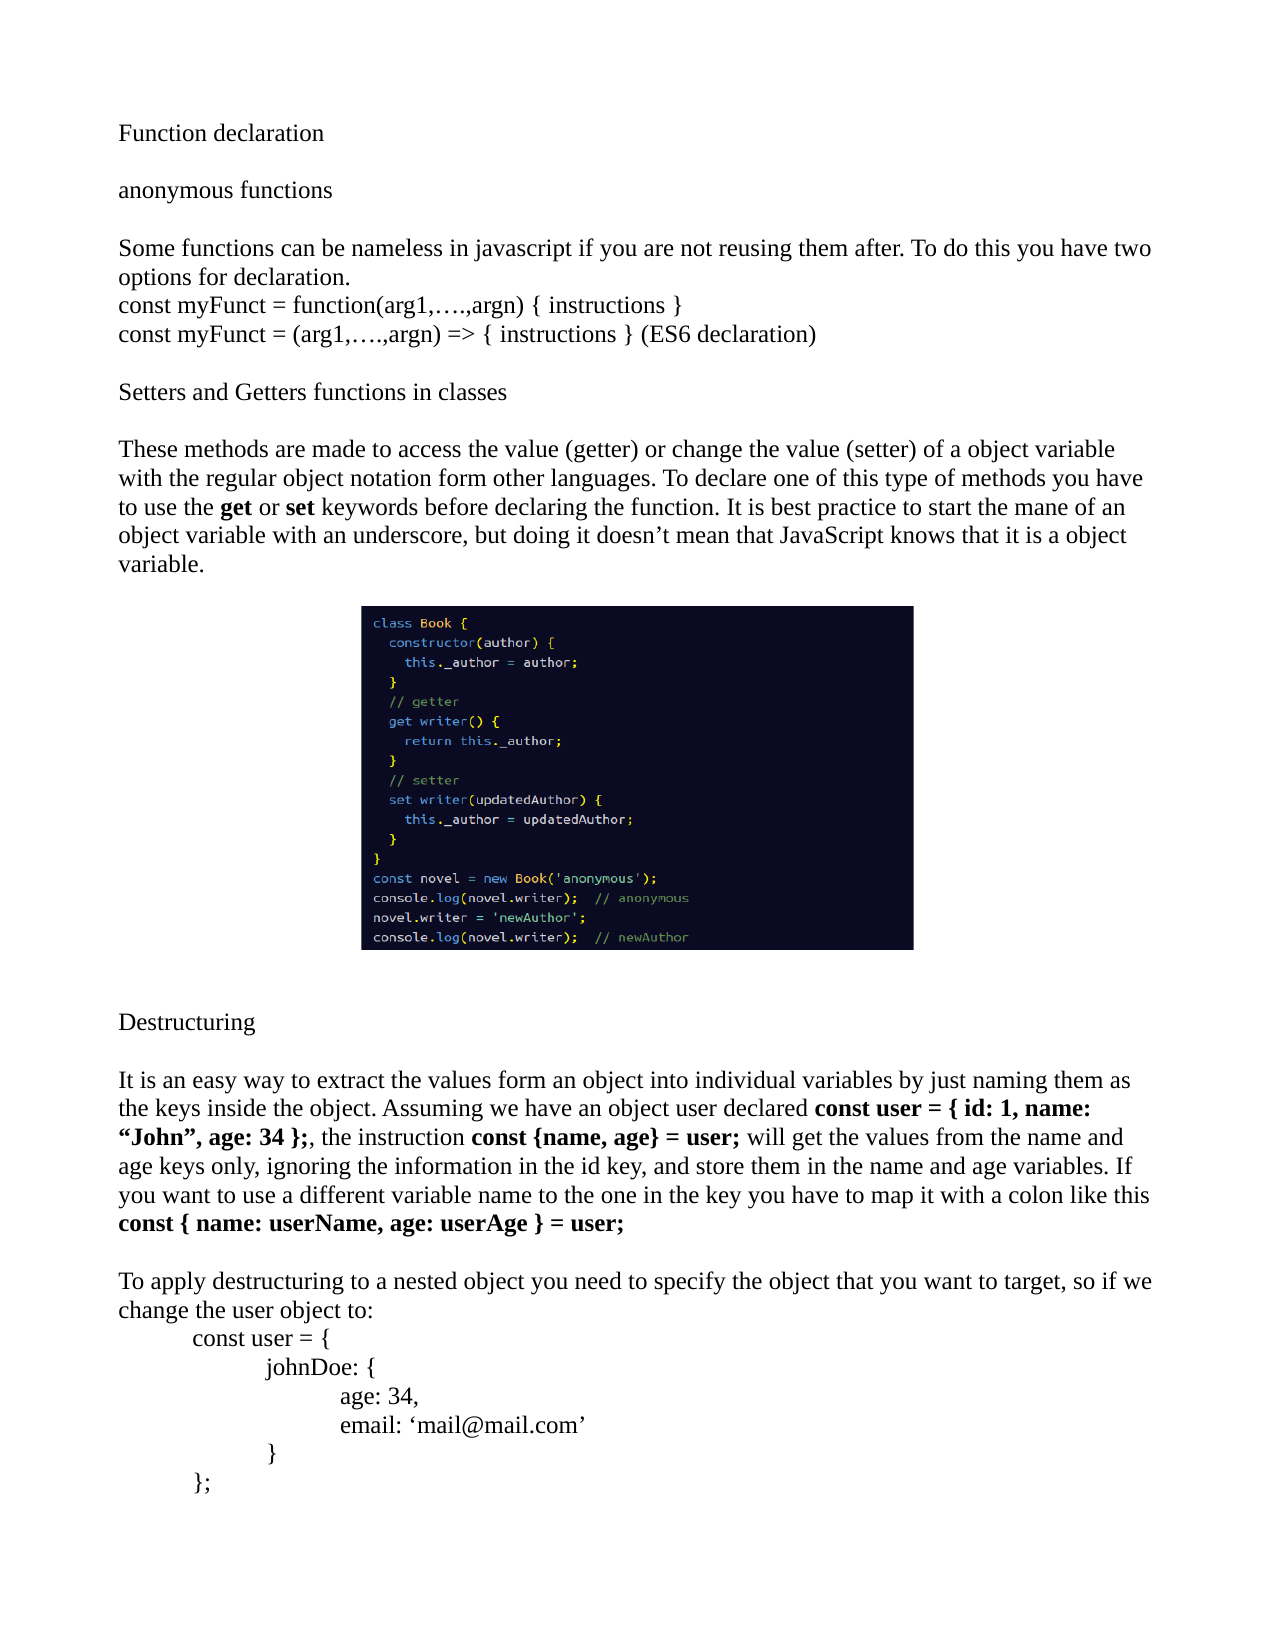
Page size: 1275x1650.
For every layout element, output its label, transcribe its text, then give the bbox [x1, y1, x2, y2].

text It is an easy way to extract the values form an object into individual variables by just naming them as the keys inside the object. Assuming we have an object user declared const user = { id: 1, name: “John”, age: 34 };, the instruction const {name, age} = user; will get the values from the name and age keys only, ignoring the information in the id key, and store them in the name and age variables. If you want to use a different variable name to the one in the key you have to map it with a colon like this const { name: userName, age: userAge } = user; [118, 1065, 1157, 1237]
text const myFunct = (arg1,….,argn) => { instructions } (ES6 declaration) [118, 319, 1157, 348]
text const user = { [118, 1323, 1157, 1352]
text These methods are made to access the value (getter) or change the value (setter) of a object variable with the regular object notation form other languages. To declare one of this type of methods you have to use the get or set keywords before declaring the function. It is best practice to start the mane of an object variable with an underscore, but doing it doesn’t mean that JavaScript knows that it is a object variable. [118, 434, 1157, 578]
picture [361, 606, 914, 950]
text age: 34, [118, 1381, 1157, 1410]
text Function declaration [118, 118, 1157, 147]
text Some functions can be nameless in javascript if you are not reusing them after. To do this you have two options for declaration. [118, 233, 1157, 291]
text Destructuring [118, 1007, 1157, 1036]
text const myFunct = function(arg1,….,argn) { instructions } [118, 291, 1157, 319]
text johnDoe: { [118, 1352, 1157, 1381]
text } [118, 1438, 1157, 1467]
text email: ‘mail@mail.com’ [118, 1410, 1157, 1438]
text To apply destructuring to a nested object you need to specify the object that you want to target, so if we change the user object to: [118, 1266, 1157, 1323]
text }; [118, 1467, 1157, 1496]
text Setters and Getters functions in classes [118, 377, 1157, 406]
text anonymous functions [118, 176, 1157, 204]
